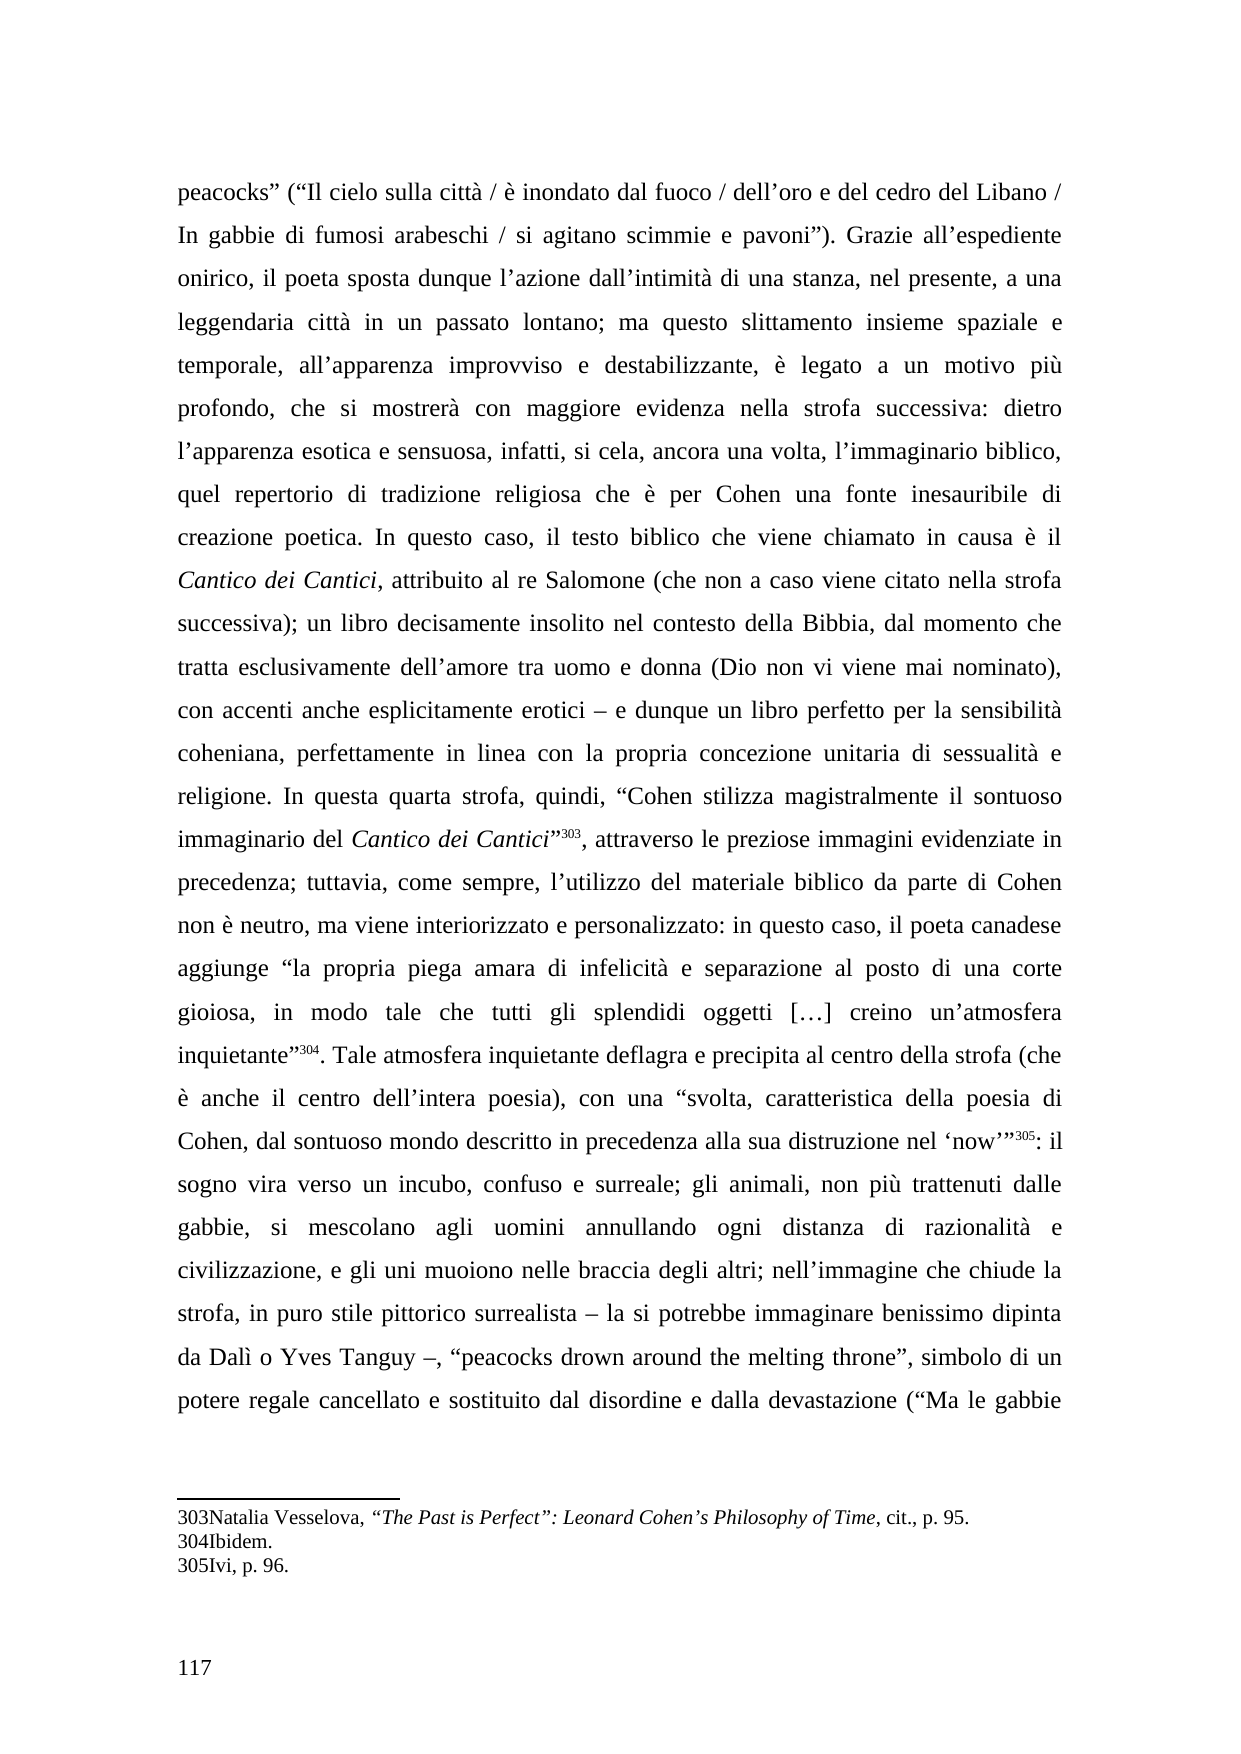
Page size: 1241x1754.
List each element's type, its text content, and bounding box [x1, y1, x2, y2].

text Natalia Vesselova, “The Past is Perfect”: Leonard Cohen’s Philosophy of Time, cit., p. 95. [177, 1504, 1063, 1529]
text Ivi, p. 96. [177, 1553, 1063, 1577]
text peacocks” (“Il cielo sulla città / è inondato dal fuoco / dell’oro e del cedro del Libano / In gabbie di fumosi arabeschi / si agitano scimmie e pavoni”). Grazie all’espediente onirico, il poeta sposta dunque l’azione dall’intimità di una stanza, nel presente, a una leggendaria città in un passato lontano; ma questo slittamento insieme spaziale e temporale, all’apparenza improvviso e destabilizzante, è legato a un motivo più profondo, che si mostrerà con maggiore evidenza nella strofa successiva: dietro l’apparenza esotica e sensuosa, infatti, si cela, ancora una volta, l’immaginario biblico, quel repertorio di tradizione religiosa che è per Cohen una fonte inesauribile di creazione poetica. In questo caso, il testo biblico che viene chiamato in causa è il Cantico dei Cantici, attribuito al re Salomone (che non a caso viene citato nella strofa successiva); un libro decisamente insolito nel contesto della Bibbia, dal momento che tratta esclusivamente dell’amore tra uomo e donna (Dio non vi viene mai nominato), con accenti anche esplicitamente erotici – e dunque un libro perfetto per la sensibilità coheniana, perfettamente in linea con la propria concezione unitaria di sessualità e religione. In questa quarta strofa, quindi, “Cohen stilizza magistralmente il sontuoso immaginario del Cantico dei Cantici”, attraverso le preziose immagini evidenziate in precedenza; tuttavia, come sempre, l’utilizzo del materiale biblico da parte di Cohen non è neutro, ma viene interiorizzato e personalizzato: in questo caso, il poeta canadese aggiunge “la propria piega amara di infelicità e separazione al posto di una corte gioiosa, in modo tale che tutti gli splendidi oggetti […] creino un’atmosfera inquietante”. Tale atmosfera inquietante deflagra e precipita al centro della strofa (che è anche il centro dell’intera poesia), con una “svolta, caratteristica della poesia di Cohen, dal sontuoso mondo descritto in precedenza alla sua distruzione nel ‘now’”: il sogno vira verso un incubo, confuso e surreale; gli animali, non più trattenuti dalle gabbie, si mescolano agli uomini annullando ogni distanza di razionalità e civilizzazione, e gli uni muoiono nelle braccia degli altri; nell’immagine che chiude la strofa, in puro stile pittorico surrealista – la si potrebbe immaginare benissimo dipinta da Dalì o Yves Tanguy –, “peacocks drown around the melting throne”, simbolo di un potere regale cancellato e sostituito dal disordine e dalla devastazione (“Ma le gabbie [177, 177, 1063, 1413]
text Ibidem. [177, 1529, 1063, 1553]
